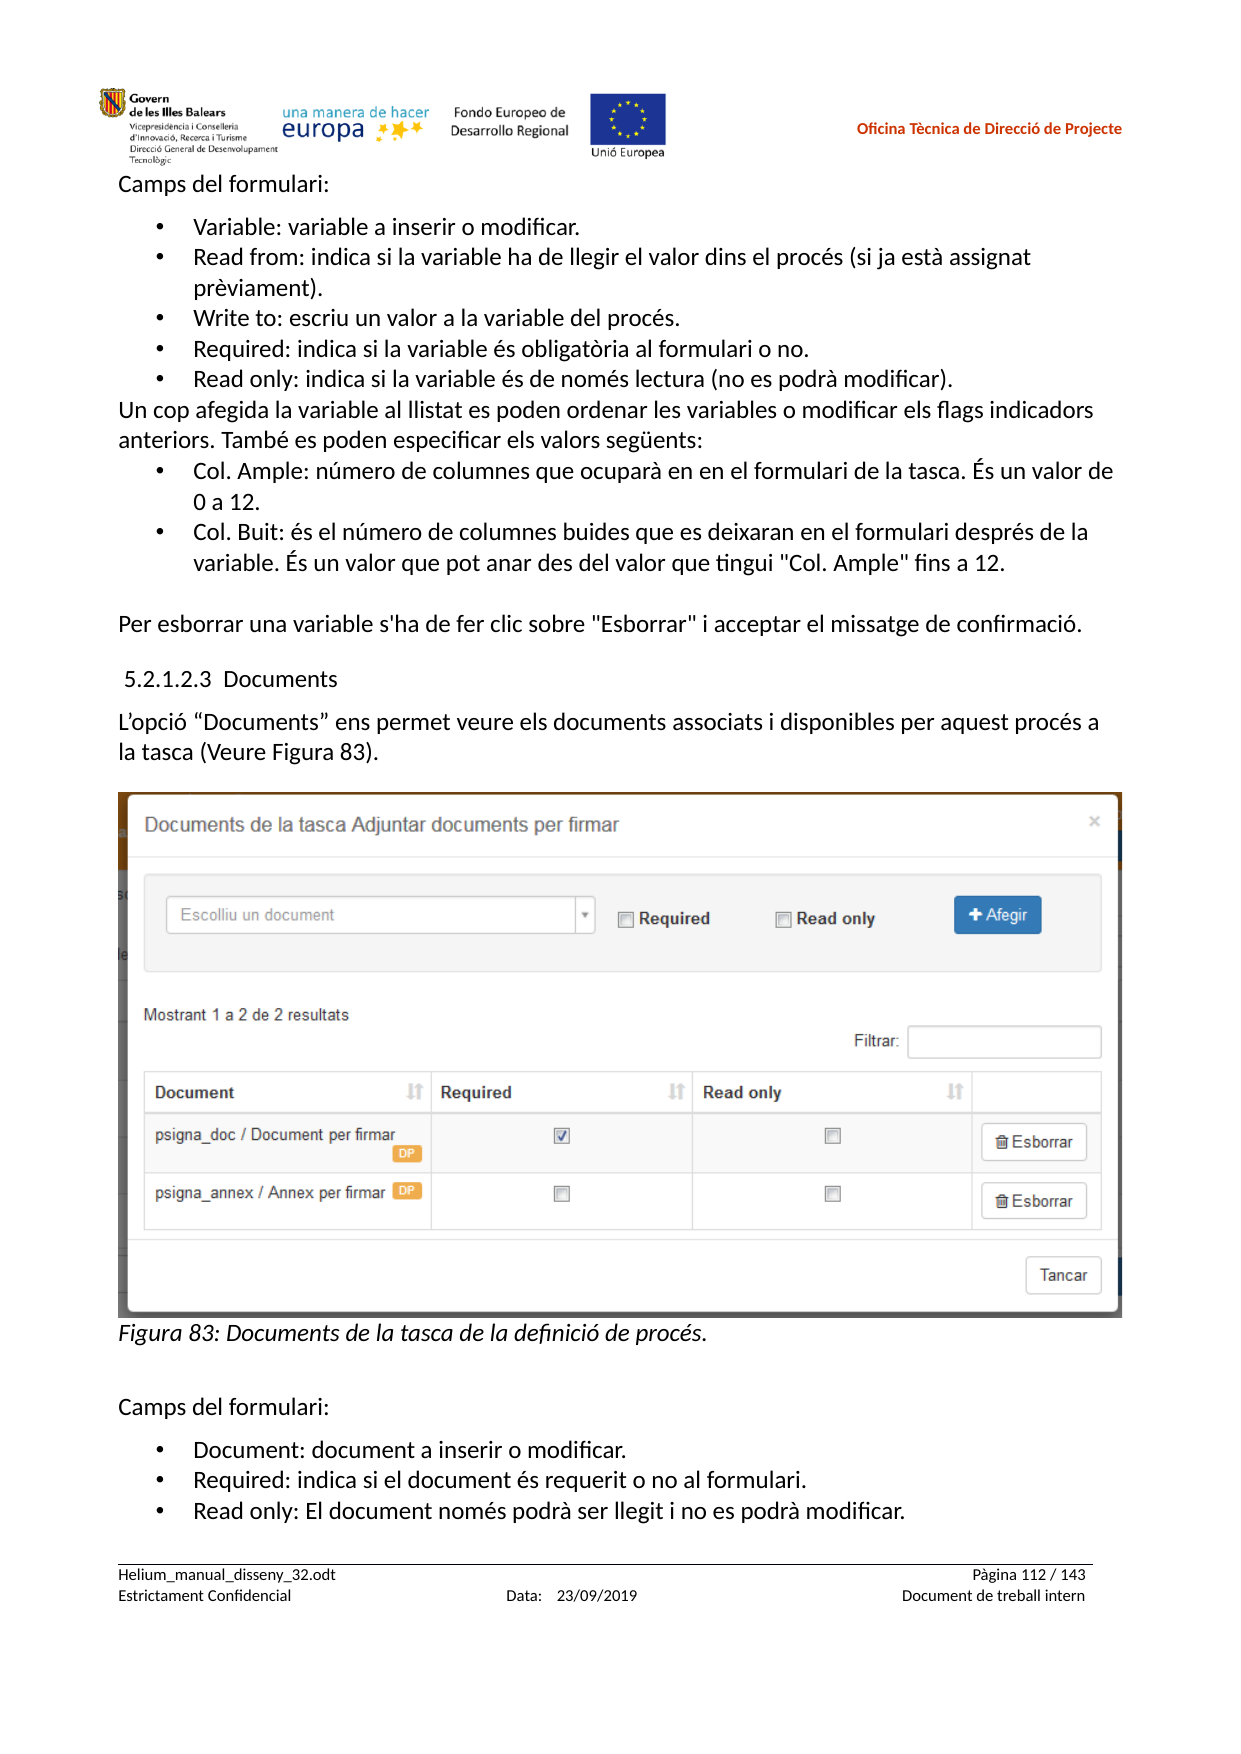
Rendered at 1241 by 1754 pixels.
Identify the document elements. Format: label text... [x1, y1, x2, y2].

list Write to: escriu un valor a la variable del procés. [156, 302, 1122, 333]
list Required: indica si la variable és obligatòria al formulari o no. [156, 333, 1122, 363]
list Col. Ample: número de columnes que ocuparà en en el formulari de la tasca. És un valor de 0 a 12. [156, 455, 1122, 516]
list Required: indica si el document és requerit o no al formulari. [156, 1464, 1122, 1495]
list Variable: variable a inserir o modificar. [156, 211, 1122, 241]
list Col. Buit: és el número de columnes buides que es deixaran en el formulari després de la variable. És un valor que pot anar des del valor que tingui "Col. Ample" fins a 12. [156, 516, 1122, 577]
text L’opció “Documents” ens permet veure els documents associats i disponibles per aquest procés a la tasca (Veure Figura 83). [118, 706, 1122, 767]
picture [99, 87, 668, 166]
text Figura 83: Documents de la tasca de la definició de procés. [118, 1318, 1122, 1348]
list Read only: indica si la variable és de només lectura (no es podrà modificar). [156, 363, 1122, 394]
subtitle Documents [118, 663, 1122, 693]
picture [118, 792, 1123, 1318]
list Read only: El document només podrà ser llegit i no es podrà modificar. [156, 1495, 1122, 1526]
text Un cop afegida la variable al llistat es poden ordenar les variables o modificar els flags indicadors anteriors. També es poden especificar els valors següents: [118, 394, 1122, 455]
list Document: document a inserir o modificar. [156, 1434, 1122, 1464]
text Camps del formulari: [118, 168, 1122, 198]
list Read from: indica si la variable ha de llegir el valor dins el procés (si ja està assignat prèviament). [156, 241, 1122, 302]
text Per esborrar una variable s'ha de fer clic sobre "Esborrar" i acceptar el missatge de confirmació. [118, 608, 1122, 638]
text Camps del formulari: [118, 1391, 1122, 1421]
